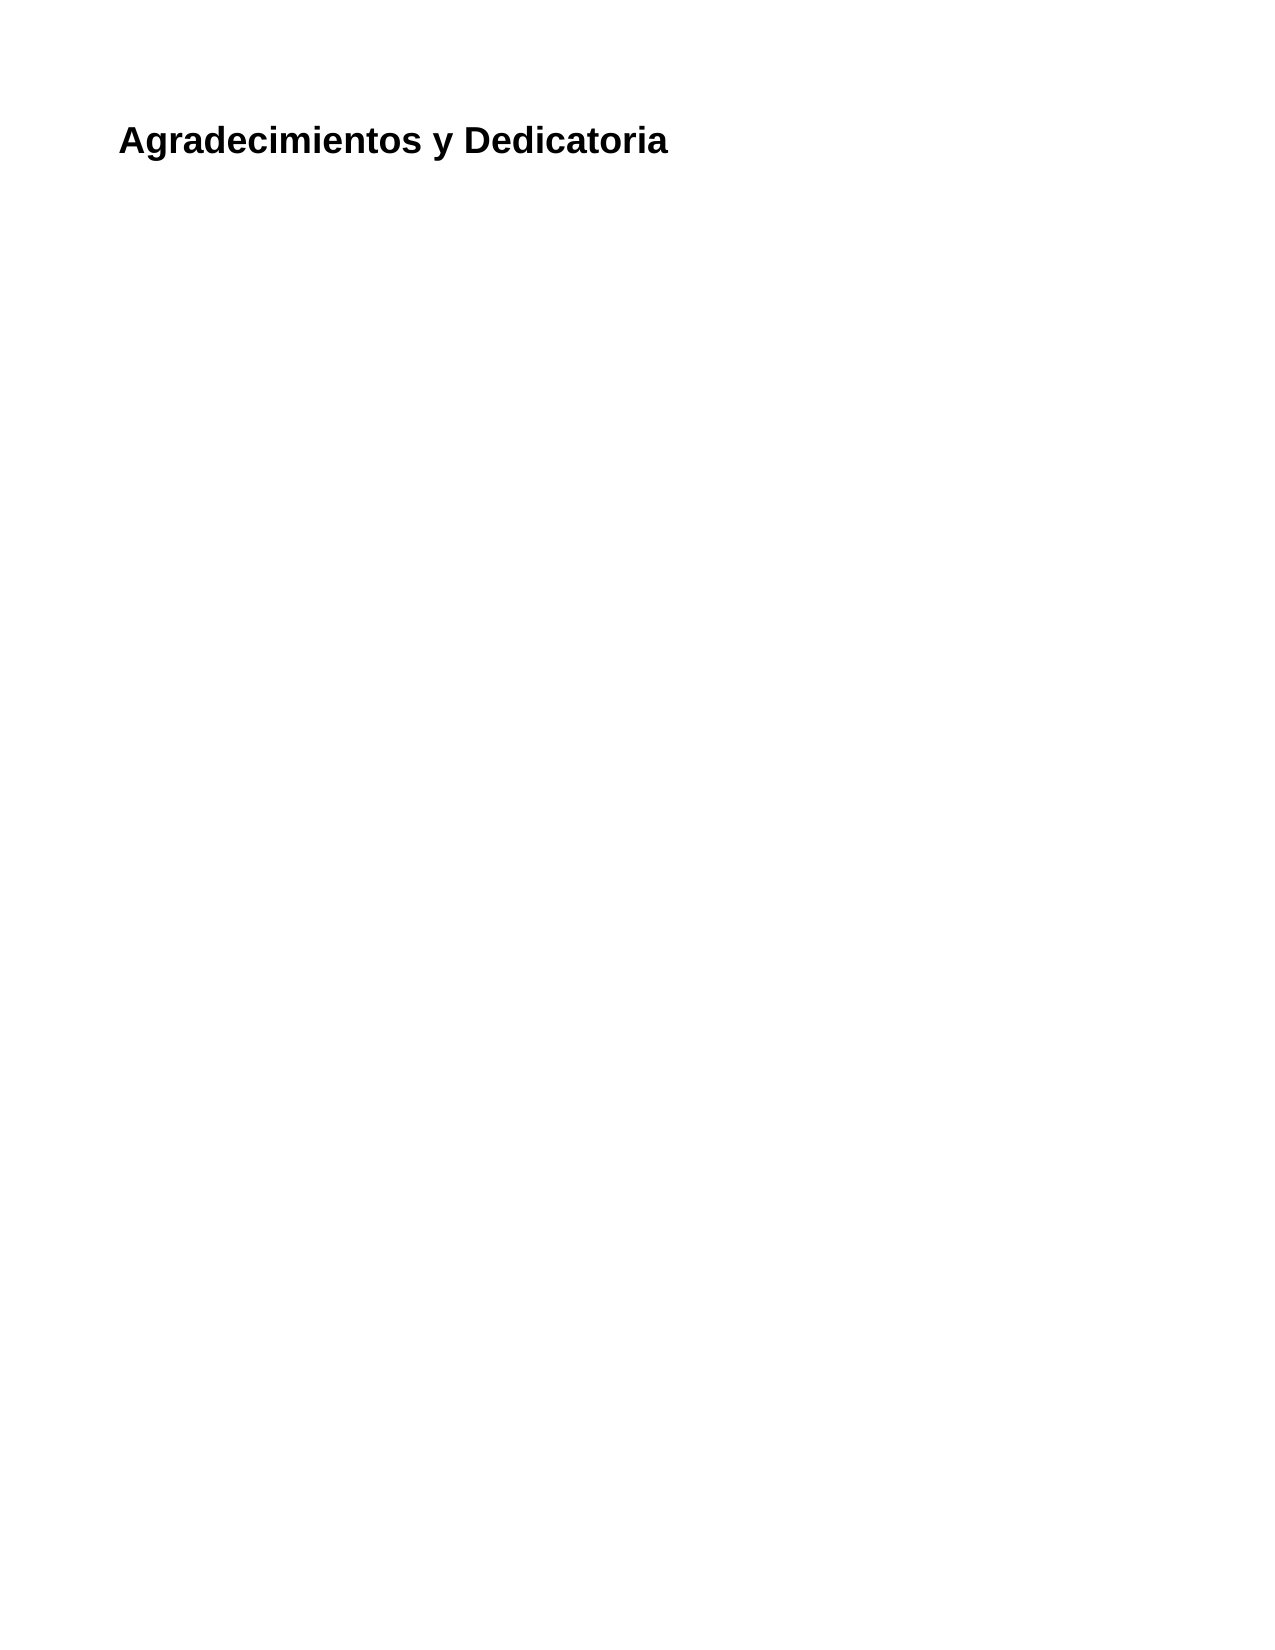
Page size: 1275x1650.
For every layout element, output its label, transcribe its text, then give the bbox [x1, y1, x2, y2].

text Agradecimientos y Dedicatoria [118, 118, 1157, 161]
